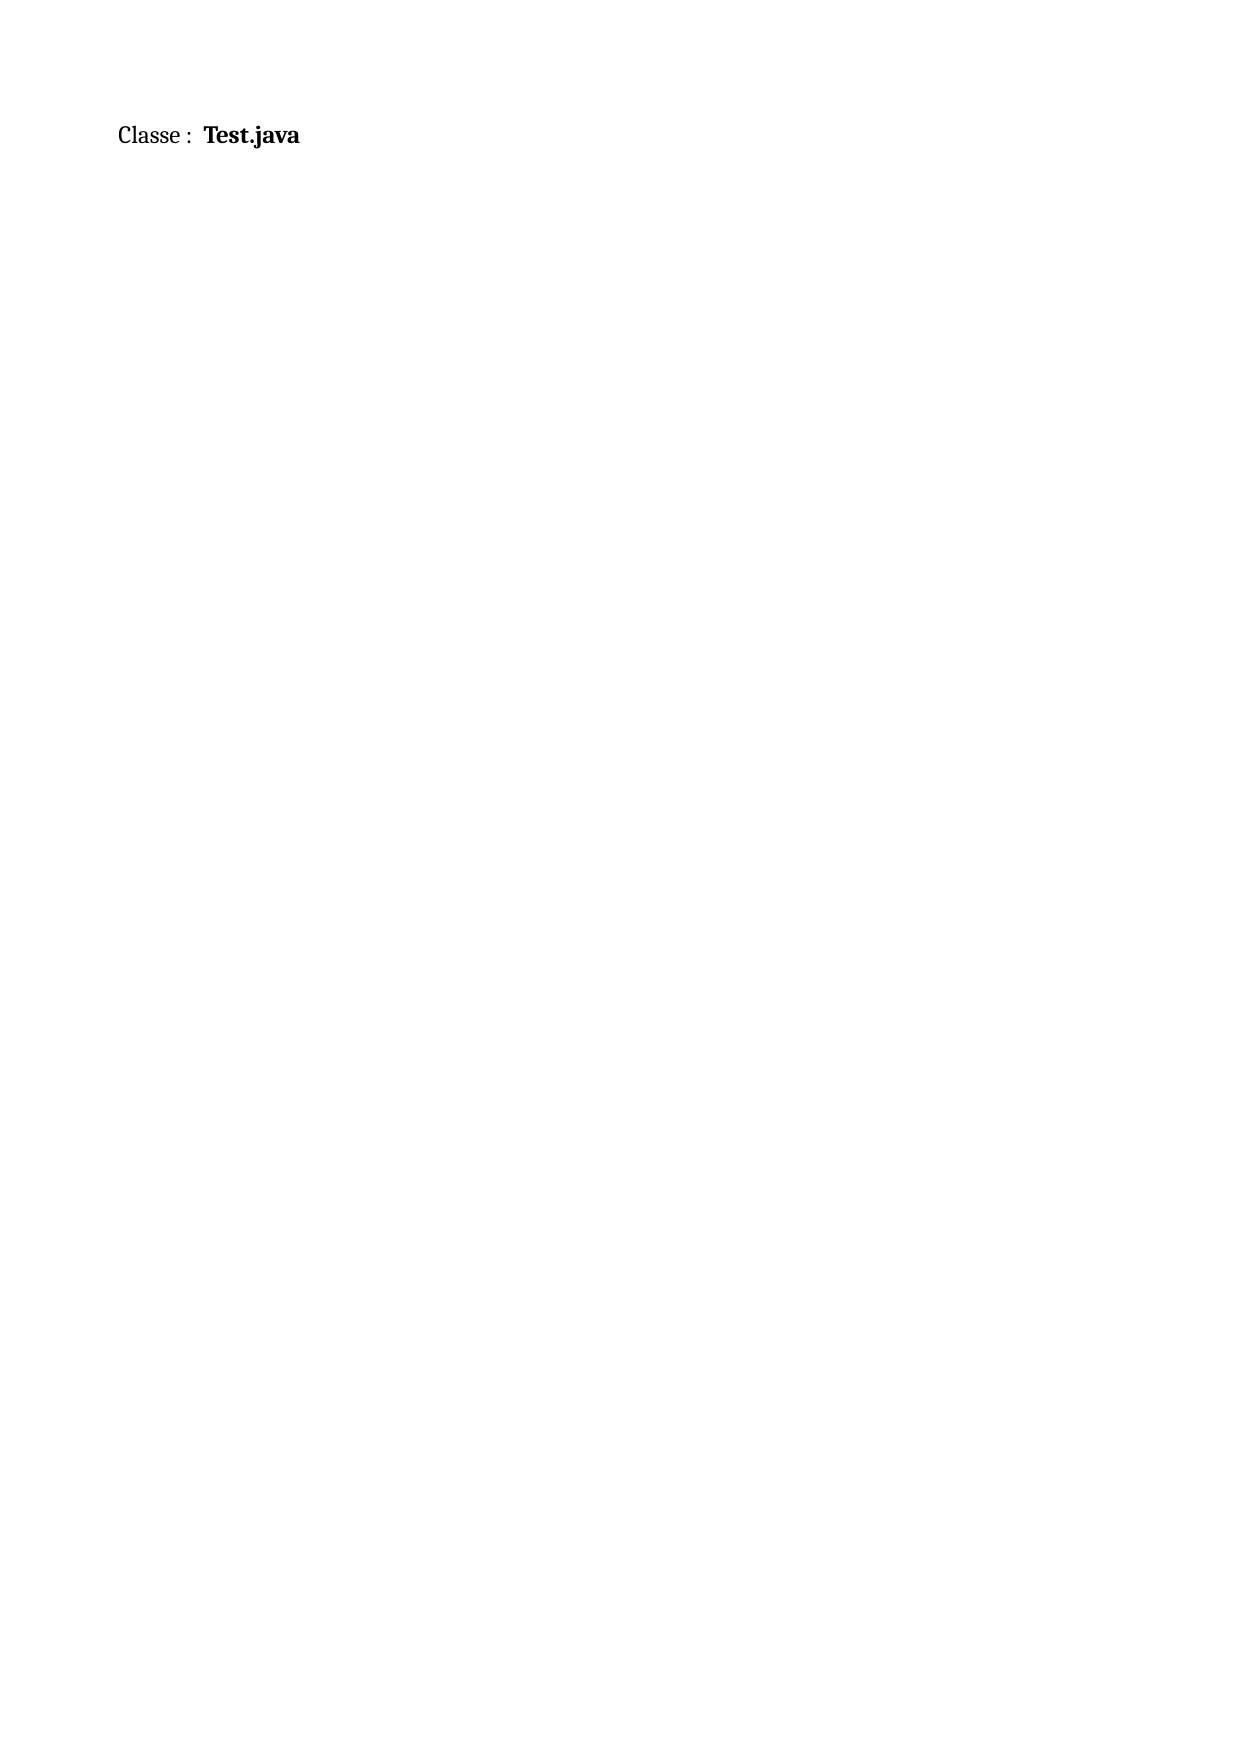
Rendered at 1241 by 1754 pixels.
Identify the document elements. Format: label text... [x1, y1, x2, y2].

text Classe : Test.java [118, 118, 1122, 149]
